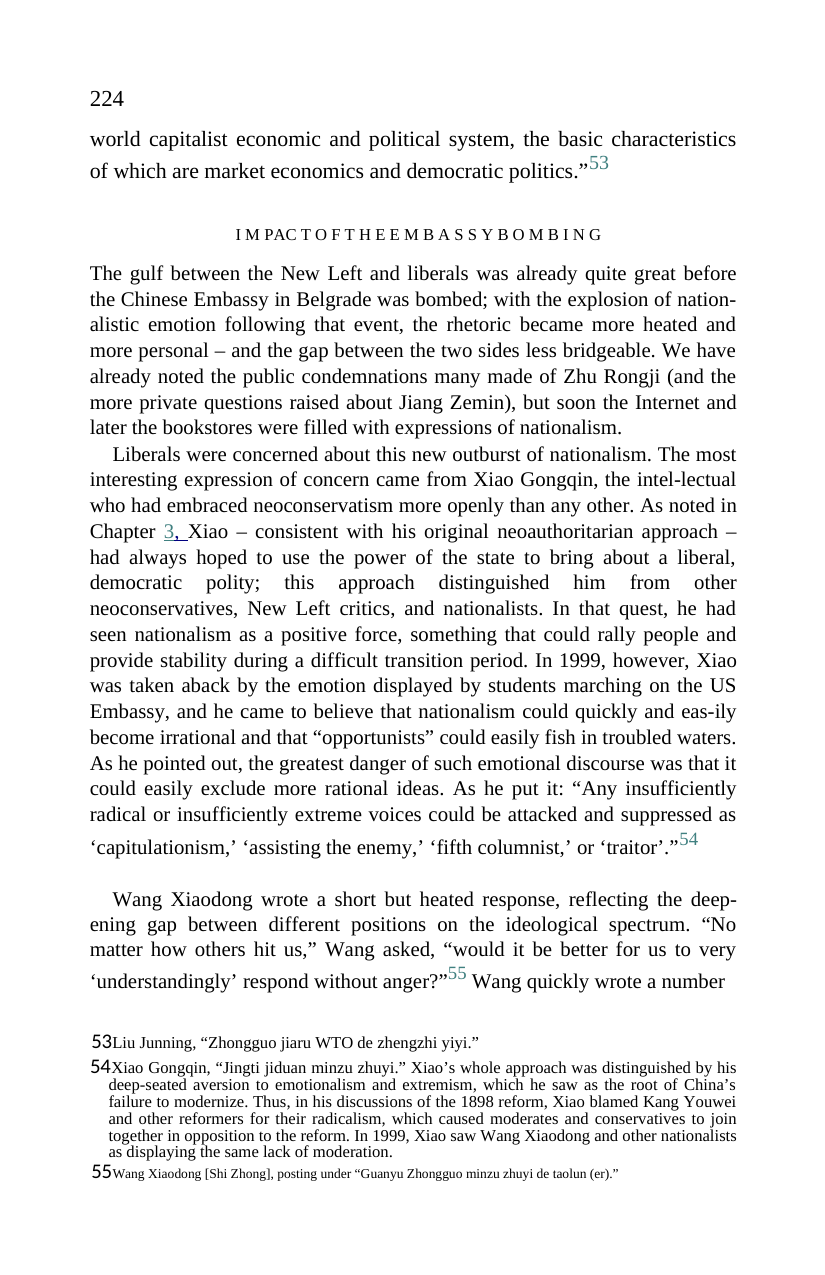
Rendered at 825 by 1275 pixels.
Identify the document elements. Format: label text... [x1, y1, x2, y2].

list Wang Xiaodong [Shi Zhong], posting under “Guanyu Zhongguo minzu zhuyi de taolun (er).” [91, 1162, 737, 1182]
list Liu Junning, “Zhongguo jiaru WTO de zhengzhi yiyi.” [91, 1028, 737, 1053]
text world capitalist economic and political system, the basic characteristics of which are market economics and democratic politics.”53 [89, 127, 737, 185]
text I M PAC T O F T H E E M B A S S Y B O M B I N G [235, 224, 737, 243]
text Wang Xiaodong wrote a short but heated response, reflecting the deep-ening gap between different positions on the ideological spectrum. “No matter how others hit us,” Wang asked, “would it be better for us to very ‘understandingly’ respond without anger?”55 Wang quickly wrote a number [89, 887, 737, 994]
text Liberals were concerned about this new outburst of nationalism. The most interesting expression of concern came from Xiao Gongqin, the intel-lectual who had embraced neoconservatism more openly than any other. As noted in Chapter 3, Xiao – consistent with his original neoauthoritarian approach – had always hoped to use the power of the state to bring about a liberal, democratic polity; this approach distinguished him from other neoconservatives, New Left critics, and nationalists. In that quest, he had seen nationalism as a positive force, something that could rally people and provide stability during a difficult transition period. In 1999, however, Xiao was taken aback by the emotion displayed by students marching on the US Embassy, and he came to believe that nationalism could quickly and eas-ily become irrational and that “opportunists” could easily fish in troubled waters. As he pointed out, the greatest danger of such emotional discourse was that it could easily exclude more rational ideas. As he put it: “Any insufficiently radical or insufficiently extreme voices could be attacked and suppressed as ‘capitulationism,’ ‘assisting the enemy,’ ‘fifth columnist,’ or ‘traitor’.”54 [89, 442, 737, 861]
list Xiao Gongqin, “Jingti jiduan minzu zhuyi.” Xiao’s whole approach was distinguished by his deep-seated aversion to emotionalism and extremism, which he saw as the root of China’s failure to modernize. Thus, in his discussions of the 1898 reform, Xiao blamed Kang Youwei and other reformers for their radicalism, which caused moderates and conservatives to join together in opposition to the reform. In 1999, Xiao saw Wang Xiaodong and other nationalists as displaying the same lack of moderation. [90, 1056, 737, 1161]
text 224 [89, 84, 737, 111]
text The gulf between the New Left and liberals was already quite great before the Chinese Embassy in Belgrade was bombed; with the explosion of nation-alistic emotion following that event, the rhetoric became more heated and more personal – and the gap between the two sides less bridgeable. We have already noted the public condemnations many made of Zhu Rongji (and the more private questions raised about Jiang Zemin), but soon the Internet and later the bookstores were filled with expressions of nationalism. [89, 261, 737, 439]
